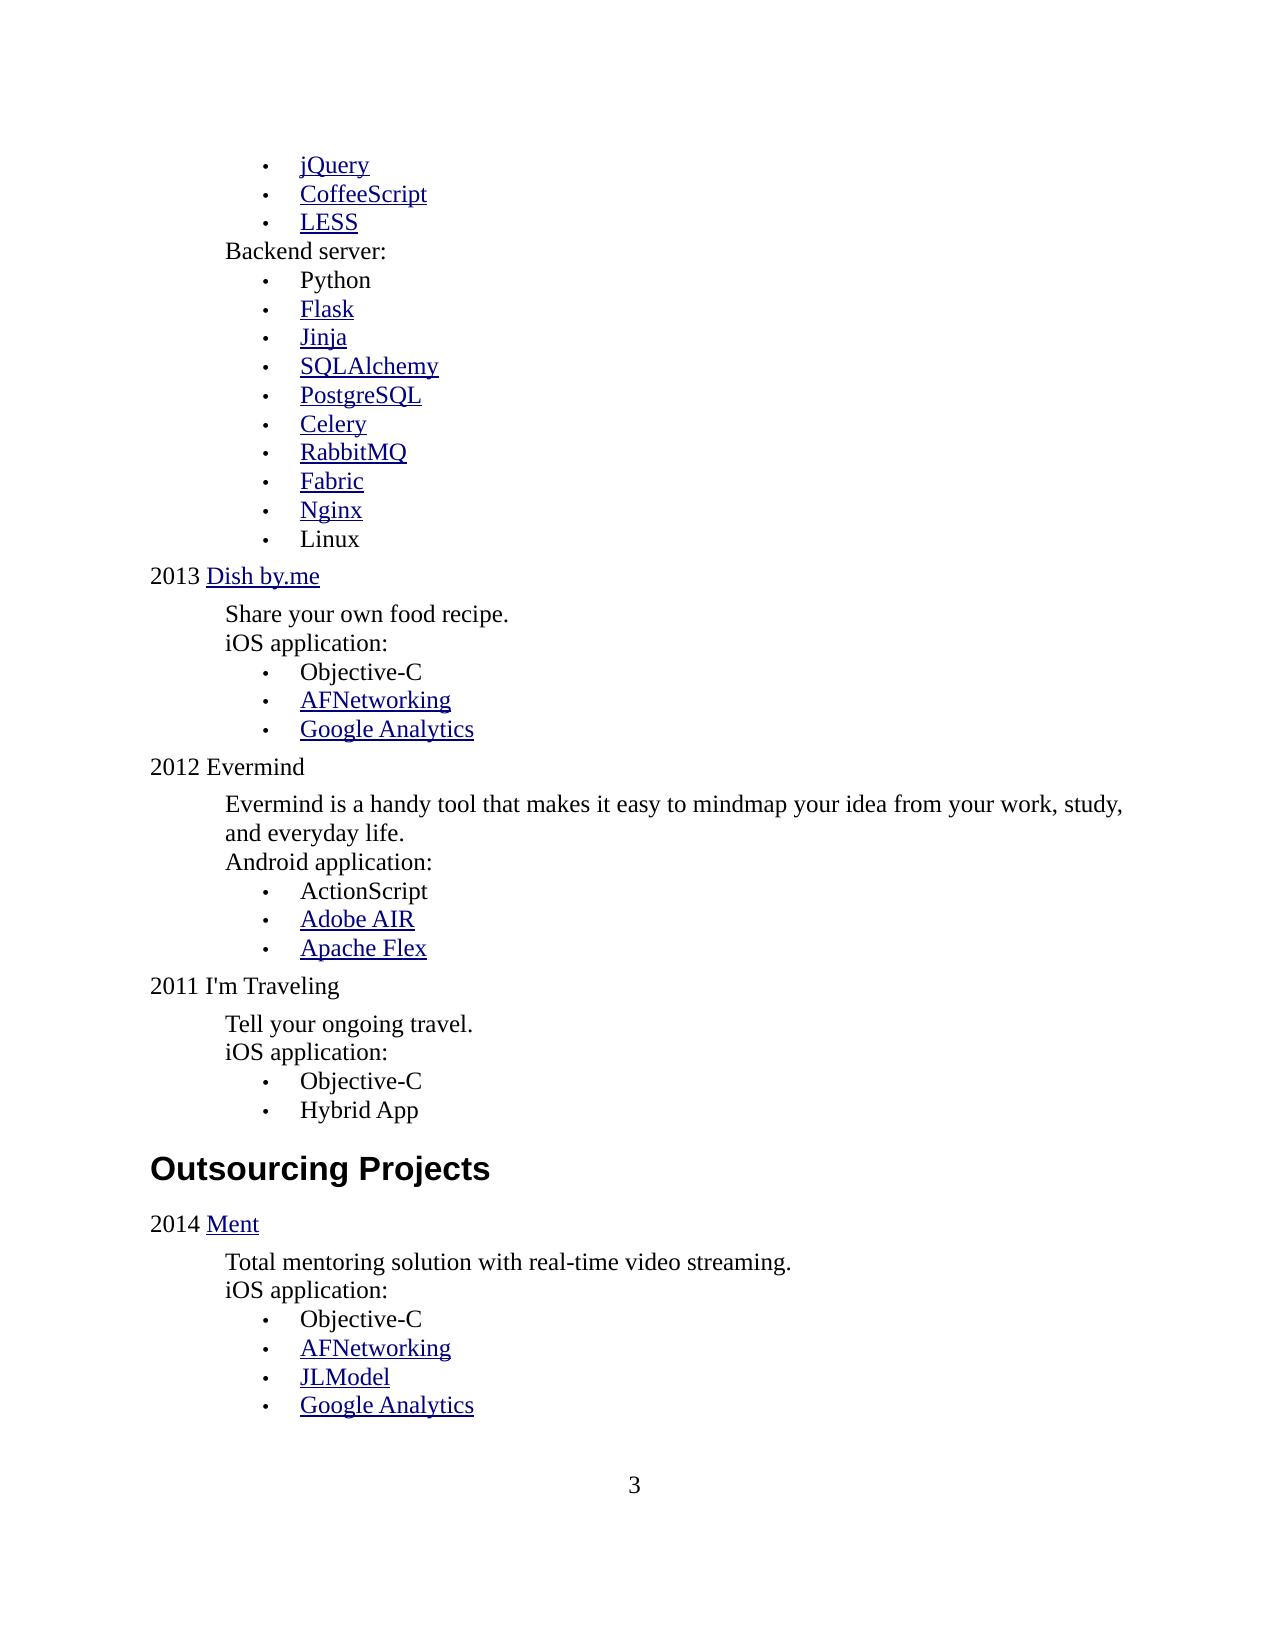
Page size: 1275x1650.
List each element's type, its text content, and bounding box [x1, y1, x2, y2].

list Nginx [262, 495, 1125, 524]
list Fabric [262, 466, 1125, 495]
list PostgreSQL [262, 380, 1125, 409]
list jQuery [262, 150, 1125, 179]
list Hybrid App [262, 1095, 1125, 1124]
list CoffeeScript [262, 179, 1125, 207]
list Linux [262, 524, 1125, 552]
list Objective-C [262, 1066, 1125, 1095]
text 2011 I'm Traveling [150, 971, 1125, 1000]
text Total mentoring solution with real-time video streaming. [225, 1247, 1125, 1275]
list Jinja [262, 322, 1125, 351]
list Objective-C [262, 1304, 1125, 1333]
list Google Analytics [262, 1390, 1125, 1419]
list Flask [262, 294, 1125, 322]
list RabbitMQ [262, 437, 1125, 466]
list JLModel [262, 1362, 1125, 1390]
list LESS [262, 207, 1125, 236]
text Android application: [225, 847, 1125, 876]
text iOS application: [225, 628, 1125, 657]
text iOS application: [225, 1037, 1125, 1066]
text iOS application: [225, 1275, 1125, 1304]
list Python [262, 265, 1125, 294]
list AFNetworking [262, 685, 1125, 714]
text Backend server: [225, 236, 1125, 265]
list Apache Flex [262, 933, 1125, 962]
list Objective-C [262, 657, 1125, 685]
text 2012 Evermind [150, 752, 1125, 781]
text Evermind is a handy tool that makes it easy to mindmap your idea from your work, study, and everyday life. [225, 789, 1125, 847]
list Google Analytics [262, 714, 1125, 743]
list Adobe AIR [262, 904, 1125, 933]
text 2014 Ment [150, 1209, 1125, 1238]
list SQLAlchemy [262, 351, 1125, 380]
subtitle Outsourcing Projects [150, 1149, 1125, 1187]
list AFNetworking [262, 1333, 1125, 1362]
text Tell your ongoing travel. [225, 1009, 1125, 1037]
text 2013 Dish by.me [150, 561, 1125, 590]
list Celery [262, 409, 1125, 437]
list ActionScript [262, 876, 1125, 904]
text Share your own food recipe. [225, 599, 1125, 628]
